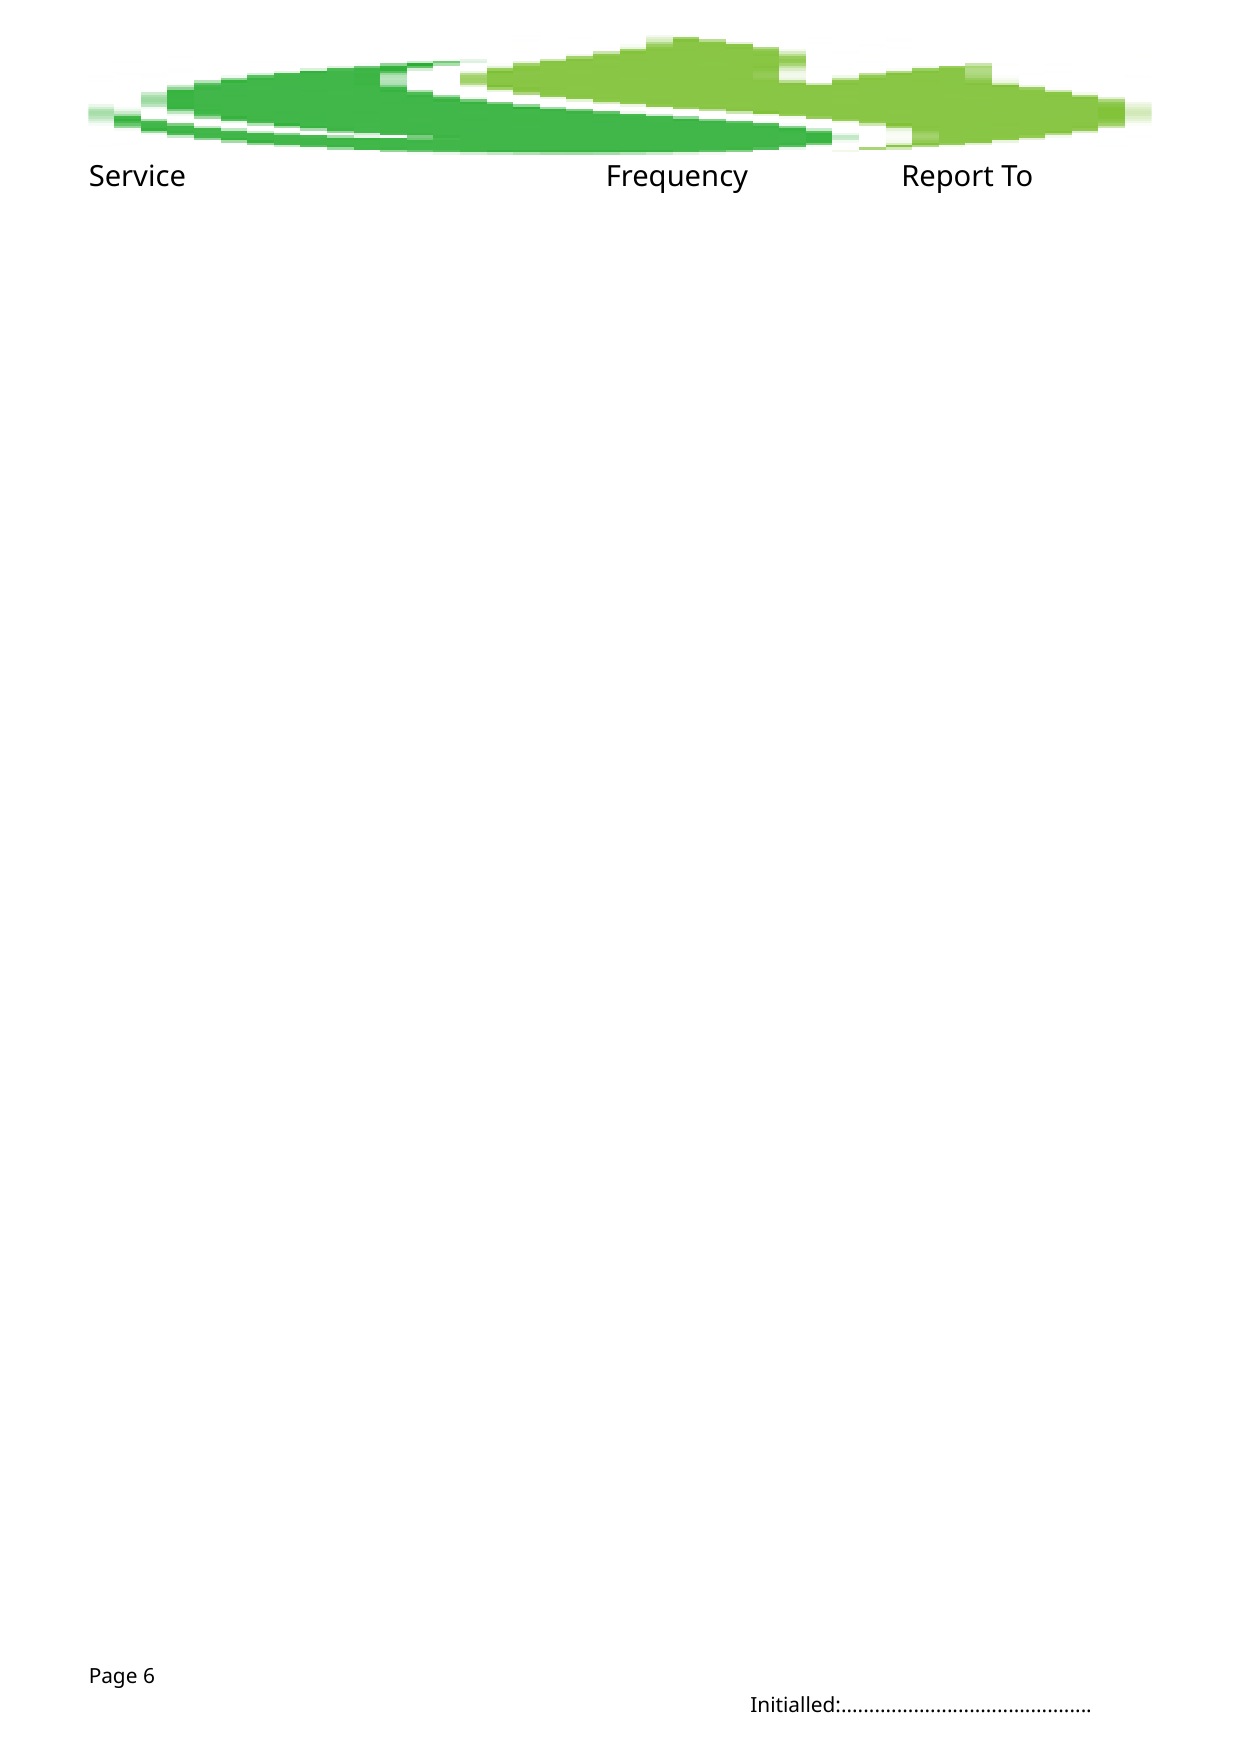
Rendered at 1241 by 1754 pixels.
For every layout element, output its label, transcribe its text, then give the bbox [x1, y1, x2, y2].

text Service Frequency Report To [88, 155, 1152, 194]
picture [88, 35, 1152, 155]
